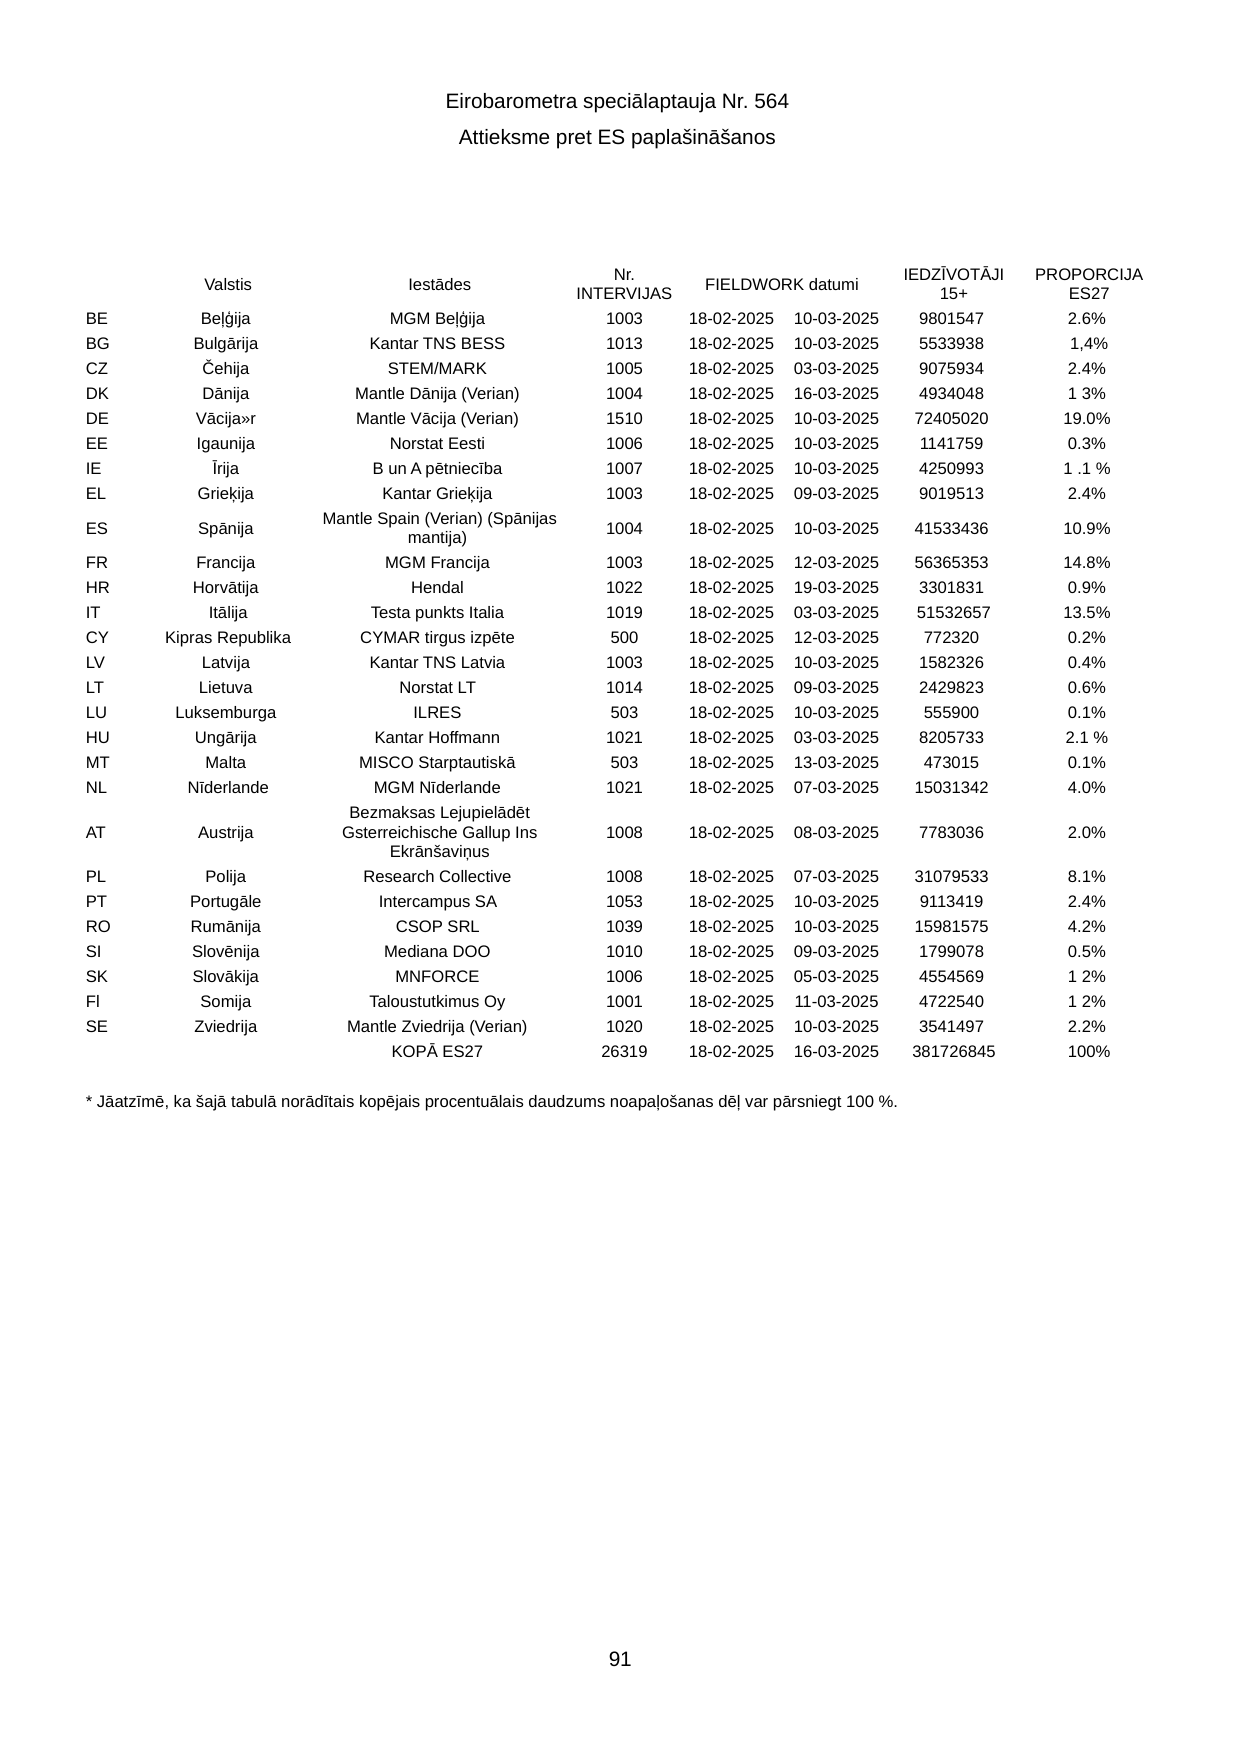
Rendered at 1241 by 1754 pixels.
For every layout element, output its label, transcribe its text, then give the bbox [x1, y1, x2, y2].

table_cell Norstat Eesti [308, 431, 572, 456]
table_cell KOPĀ ES27 [308, 1039, 572, 1064]
table_cell 1003 [572, 481, 677, 506]
table_cell 1006 [572, 431, 677, 456]
table_cell 1 3% [1021, 381, 1157, 406]
table_cell AT [83, 800, 148, 864]
table_cell 3541497 [887, 1014, 1021, 1039]
table_cell 1021 [572, 775, 677, 800]
table_cell 1510 [572, 406, 677, 431]
table_cell 12-03-2025 [786, 550, 887, 575]
table_cell 503 [572, 750, 677, 775]
table_cell BE [83, 306, 148, 331]
table_cell MISCO Starptautiskā [308, 750, 572, 775]
table_cell 1004 [572, 506, 677, 550]
table_cell 1010 [572, 939, 677, 964]
table_cell Norstat LT [308, 675, 572, 700]
table_cell 9113419 [887, 889, 1021, 914]
table_cell 03-03-2025 [786, 600, 887, 625]
table_cell [786, 1064, 887, 1089]
table_cell Latvija [148, 650, 307, 675]
table_cell 10-03-2025 [786, 889, 887, 914]
table_cell 07-03-2025 [786, 864, 887, 889]
table_cell Bulgārija [148, 331, 307, 356]
table_cell 15031342 [887, 775, 1021, 800]
table_cell 19-03-2025 [786, 575, 887, 600]
table_cell 0.9% [1021, 575, 1157, 600]
table_cell IT [83, 600, 148, 625]
table_cell 2.4% [1021, 481, 1157, 506]
table_cell 03-03-2025 [786, 356, 887, 381]
table_cell BG [83, 331, 148, 356]
table_cell 0.3% [1021, 431, 1157, 456]
table_cell Grieķija [148, 481, 307, 506]
table_cell 10-03-2025 [786, 431, 887, 456]
table_cell MGM Francija [308, 550, 572, 575]
table_cell [148, 1039, 307, 1064]
table_cell 2429823 [887, 675, 1021, 700]
table_cell 10-03-2025 [786, 700, 887, 725]
table_cell 9801547 [887, 306, 1021, 331]
table_cell 09-03-2025 [786, 675, 887, 700]
table_cell 05-03-2025 [786, 964, 887, 989]
table_cell B un A pētniecība [308, 456, 572, 481]
table_cell 51532657 [887, 600, 1021, 625]
table_cell 18-02-2025 [677, 964, 786, 989]
table_cell 9075934 [887, 356, 1021, 381]
table_header PROPORCIJA ES27 [1021, 262, 1157, 306]
table_cell LU [83, 700, 148, 725]
table_cell 18-02-2025 [677, 889, 786, 914]
table_cell 18-02-2025 [677, 550, 786, 575]
table_cell 3301831 [887, 575, 1021, 600]
table_cell 2.4% [1021, 889, 1157, 914]
table_cell 1004 [572, 381, 677, 406]
table_cell 1019 [572, 600, 677, 625]
table_cell Testa punkts Italia [308, 600, 572, 625]
table_cell 18-02-2025 [677, 356, 786, 381]
table_cell MGM Nīderlande [308, 775, 572, 800]
table_cell CSOP SRL [308, 914, 572, 939]
table_cell 08-03-2025 [786, 800, 887, 864]
table_cell 8205733 [887, 725, 1021, 750]
table_cell Čehija [148, 356, 307, 381]
table_cell Vācija»r [148, 406, 307, 431]
table_cell Mantle Vācija (Verian) [308, 406, 572, 431]
table_cell Kantar TNS BESS [308, 331, 572, 356]
table_cell 473015 [887, 750, 1021, 775]
table_cell Austrija [148, 800, 307, 864]
table_cell Fl [83, 989, 148, 1014]
table_cell 2.6% [1021, 306, 1157, 331]
table_cell Dānija [148, 381, 307, 406]
table_cell 9019513 [887, 481, 1021, 506]
table_cell 18-02-2025 [677, 406, 786, 431]
table_cell 18-02-2025 [677, 675, 786, 700]
table_cell 16-03-2025 [786, 381, 887, 406]
table_cell Luksemburga [148, 700, 307, 725]
table_cell LV [83, 650, 148, 675]
table_cell Slovēnija [148, 939, 307, 964]
table_cell 18-02-2025 [677, 914, 786, 939]
table_header IEDZĪVOTĀJI 15+ [887, 262, 1021, 306]
table_cell 8.1% [1021, 864, 1157, 889]
table_cell 18-02-2025 [677, 575, 786, 600]
table_cell 12-03-2025 [786, 625, 887, 650]
table_cell 09-03-2025 [786, 939, 887, 964]
table_cell 1582326 [887, 650, 1021, 675]
table_cell Kantar Grieķija [308, 481, 572, 506]
table_header FIELDWORK datumi [677, 262, 887, 306]
table_cell 18-02-2025 [677, 725, 786, 750]
table_cell EE [83, 431, 148, 456]
table_cell 72405020 [887, 406, 1021, 431]
table_cell ES [83, 506, 148, 550]
table_cell 0.5% [1021, 939, 1157, 964]
table_cell [148, 1064, 307, 1089]
table_cell 1021 [572, 725, 677, 750]
table_cell 1013 [572, 331, 677, 356]
table_cell 07-03-2025 [786, 775, 887, 800]
table_cell 7783036 [887, 800, 1021, 864]
table_cell 500 [572, 625, 677, 650]
table_cell DK [83, 381, 148, 406]
table_cell 10-03-2025 [786, 456, 887, 481]
table_cell 13.5% [1021, 600, 1157, 625]
table_cell Itālija [148, 600, 307, 625]
table_cell Intercampus SA [308, 889, 572, 914]
table_cell PL [83, 864, 148, 889]
table_cell EL [83, 481, 148, 506]
table_cell 18-02-2025 [677, 456, 786, 481]
table_cell Nīderlande [148, 775, 307, 800]
table_cell 16-03-2025 [786, 1039, 887, 1064]
table_cell 18-02-2025 [677, 1014, 786, 1039]
table_cell 503 [572, 700, 677, 725]
table_cell 1022 [572, 575, 677, 600]
table_cell 4250993 [887, 456, 1021, 481]
table_cell Taloustutkimus Oy [308, 989, 572, 1014]
table_cell Lietuva [148, 675, 307, 700]
table_cell HU [83, 725, 148, 750]
table_cell 1141759 [887, 431, 1021, 456]
table_cell 0.4% [1021, 650, 1157, 675]
table_cell 0.1% [1021, 750, 1157, 775]
table_cell Francija [148, 550, 307, 575]
table_cell 1053 [572, 889, 677, 914]
table_cell 4934048 [887, 381, 1021, 406]
table_cell Spānija [148, 506, 307, 550]
table_cell 18-02-2025 [677, 431, 786, 456]
table_cell Hendal [308, 575, 572, 600]
table_cell 10-03-2025 [786, 406, 887, 431]
table_cell SE [83, 1014, 148, 1039]
table_cell Slovākija [148, 964, 307, 989]
table_cell Mantle Zviedrija (Verian) [308, 1014, 572, 1039]
table_cell 0.1% [1021, 700, 1157, 725]
table_cell 18-02-2025 [677, 1039, 786, 1064]
table_cell [308, 1064, 572, 1089]
table_cell Zviedrija [148, 1014, 307, 1039]
table_cell CYMAR tirgus izpēte [308, 625, 572, 650]
table_cell LT [83, 675, 148, 700]
table_cell 41533436 [887, 506, 1021, 550]
table_cell [1021, 1064, 1157, 1089]
table_cell Īrija [148, 456, 307, 481]
table_cell Igaunija [148, 431, 307, 456]
table_cell 0.6% [1021, 675, 1157, 700]
table_cell 1 .1 % [1021, 456, 1157, 481]
table_cell 18-02-2025 [677, 306, 786, 331]
table_cell 1008 [572, 864, 677, 889]
table_cell 26319 [572, 1039, 677, 1064]
table_cell 18-02-2025 [677, 481, 786, 506]
table_cell SK [83, 964, 148, 989]
table_cell 0.2% [1021, 625, 1157, 650]
table_cell 18-02-2025 [677, 939, 786, 964]
table_cell 10-03-2025 [786, 650, 887, 675]
table_cell 1008 [572, 800, 677, 864]
table_cell Horvātija [148, 575, 307, 600]
table_cell 18-02-2025 [677, 600, 786, 625]
table_cell 772320 [887, 625, 1021, 650]
table_cell 2.1 % [1021, 725, 1157, 750]
table_cell 10-03-2025 [786, 306, 887, 331]
table_cell 10.9% [1021, 506, 1157, 550]
table_cell STEM/MARK [308, 356, 572, 381]
table_cell 4.2% [1021, 914, 1157, 939]
table_cell 1 2% [1021, 989, 1157, 1014]
table_cell 18-02-2025 [677, 750, 786, 775]
table_cell DE [83, 406, 148, 431]
table_header Nr. INTERVIJAS [572, 262, 677, 306]
table_cell Ungārija [148, 725, 307, 750]
table_cell 1003 [572, 550, 677, 575]
table_header Iestādes [308, 262, 572, 306]
table_cell IE [83, 456, 148, 481]
table_cell RO [83, 914, 148, 939]
table_cell MGM Beļģija [308, 306, 572, 331]
table_cell 1003 [572, 306, 677, 331]
table_cell 03-03-2025 [786, 725, 887, 750]
table_cell Somija [148, 989, 307, 1014]
table_cell 2.2% [1021, 1014, 1157, 1039]
table_cell [677, 1064, 786, 1089]
table_cell Mantle Dānija (Verian) [308, 381, 572, 406]
table_header [83, 262, 148, 306]
table_cell 18-02-2025 [677, 989, 786, 1014]
table_cell 5533938 [887, 331, 1021, 356]
table_cell [83, 1064, 148, 1089]
table_cell 100% [1021, 1039, 1157, 1064]
table_cell 19.0% [1021, 406, 1157, 431]
table_cell NL [83, 775, 148, 800]
table_cell [83, 1039, 148, 1064]
table_cell PT [83, 889, 148, 914]
table_cell 1014 [572, 675, 677, 700]
table_cell Kipras Republika [148, 625, 307, 650]
table_cell Beļģija [148, 306, 307, 331]
table_cell 10-03-2025 [786, 506, 887, 550]
table_cell 09-03-2025 [786, 481, 887, 506]
table_cell [887, 1064, 1021, 1089]
table_cell 31079533 [887, 864, 1021, 889]
table_cell 18-02-2025 [677, 381, 786, 406]
table_cell Kantar TNS Latvia [308, 650, 572, 675]
table_cell * Jāatzīmē, ka šajā tabulā norādītais kopējais procentuālais daudzums noapaļošanas dēļ var pārsniegt 100 %. [83, 1089, 1157, 1114]
table_cell 10-03-2025 [786, 331, 887, 356]
table_cell 4554569 [887, 964, 1021, 989]
table_cell 555900 [887, 700, 1021, 725]
table_cell 14.8% [1021, 550, 1157, 575]
table_cell 11-03-2025 [786, 989, 887, 1014]
table_cell 1003 [572, 650, 677, 675]
table_cell 381726845 [887, 1039, 1021, 1064]
table_cell 2.4% [1021, 356, 1157, 381]
table_cell Research Collective [308, 864, 572, 889]
table_cell 1020 [572, 1014, 677, 1039]
table_cell 1006 [572, 964, 677, 989]
table_cell 18-02-2025 [677, 506, 786, 550]
table_cell 18-02-2025 [677, 775, 786, 800]
table_cell FR [83, 550, 148, 575]
table_cell Bezmaksas Lejupielādēt Gsterreichische Gallup Ins Ekrānšaviņus [308, 800, 572, 864]
table_cell 10-03-2025 [786, 914, 887, 939]
table_cell Kantar Hoffmann [308, 725, 572, 750]
table_cell Mantle Spain (Verian) (Spānijas mantija) [308, 506, 572, 550]
table_cell ILRES [308, 700, 572, 725]
table_cell [572, 1064, 677, 1089]
table_cell 18-02-2025 [677, 800, 786, 864]
table_cell 4.0% [1021, 775, 1157, 800]
table_cell 10-03-2025 [786, 1014, 887, 1039]
table_cell Polija [148, 864, 307, 889]
table_cell 1005 [572, 356, 677, 381]
table_cell 18-02-2025 [677, 625, 786, 650]
table_cell 1,4% [1021, 331, 1157, 356]
table_cell 18-02-2025 [677, 331, 786, 356]
table_cell 15981575 [887, 914, 1021, 939]
table_cell 1799078 [887, 939, 1021, 964]
table_cell SI [83, 939, 148, 964]
table_cell MT [83, 750, 148, 775]
table_cell HR [83, 575, 148, 600]
table_cell Rumānija [148, 914, 307, 939]
table_cell 1 2% [1021, 964, 1157, 989]
table_cell 18-02-2025 [677, 864, 786, 889]
table_cell 13-03-2025 [786, 750, 887, 775]
table_cell CZ [83, 356, 148, 381]
table_cell Portugāle [148, 889, 307, 914]
table_cell 4722540 [887, 989, 1021, 1014]
table_cell 1007 [572, 456, 677, 481]
table_cell Malta [148, 750, 307, 775]
table_cell 1039 [572, 914, 677, 939]
table_cell 1001 [572, 989, 677, 1014]
table_cell CY [83, 625, 148, 650]
table_cell 2.0% [1021, 800, 1157, 864]
table_cell MNFORCE [308, 964, 572, 989]
table_cell 18-02-2025 [677, 650, 786, 675]
table_cell Mediana DOO [308, 939, 572, 964]
table_cell 56365353 [887, 550, 1021, 575]
table_cell 18-02-2025 [677, 700, 786, 725]
table_header Valstis [148, 262, 307, 306]
